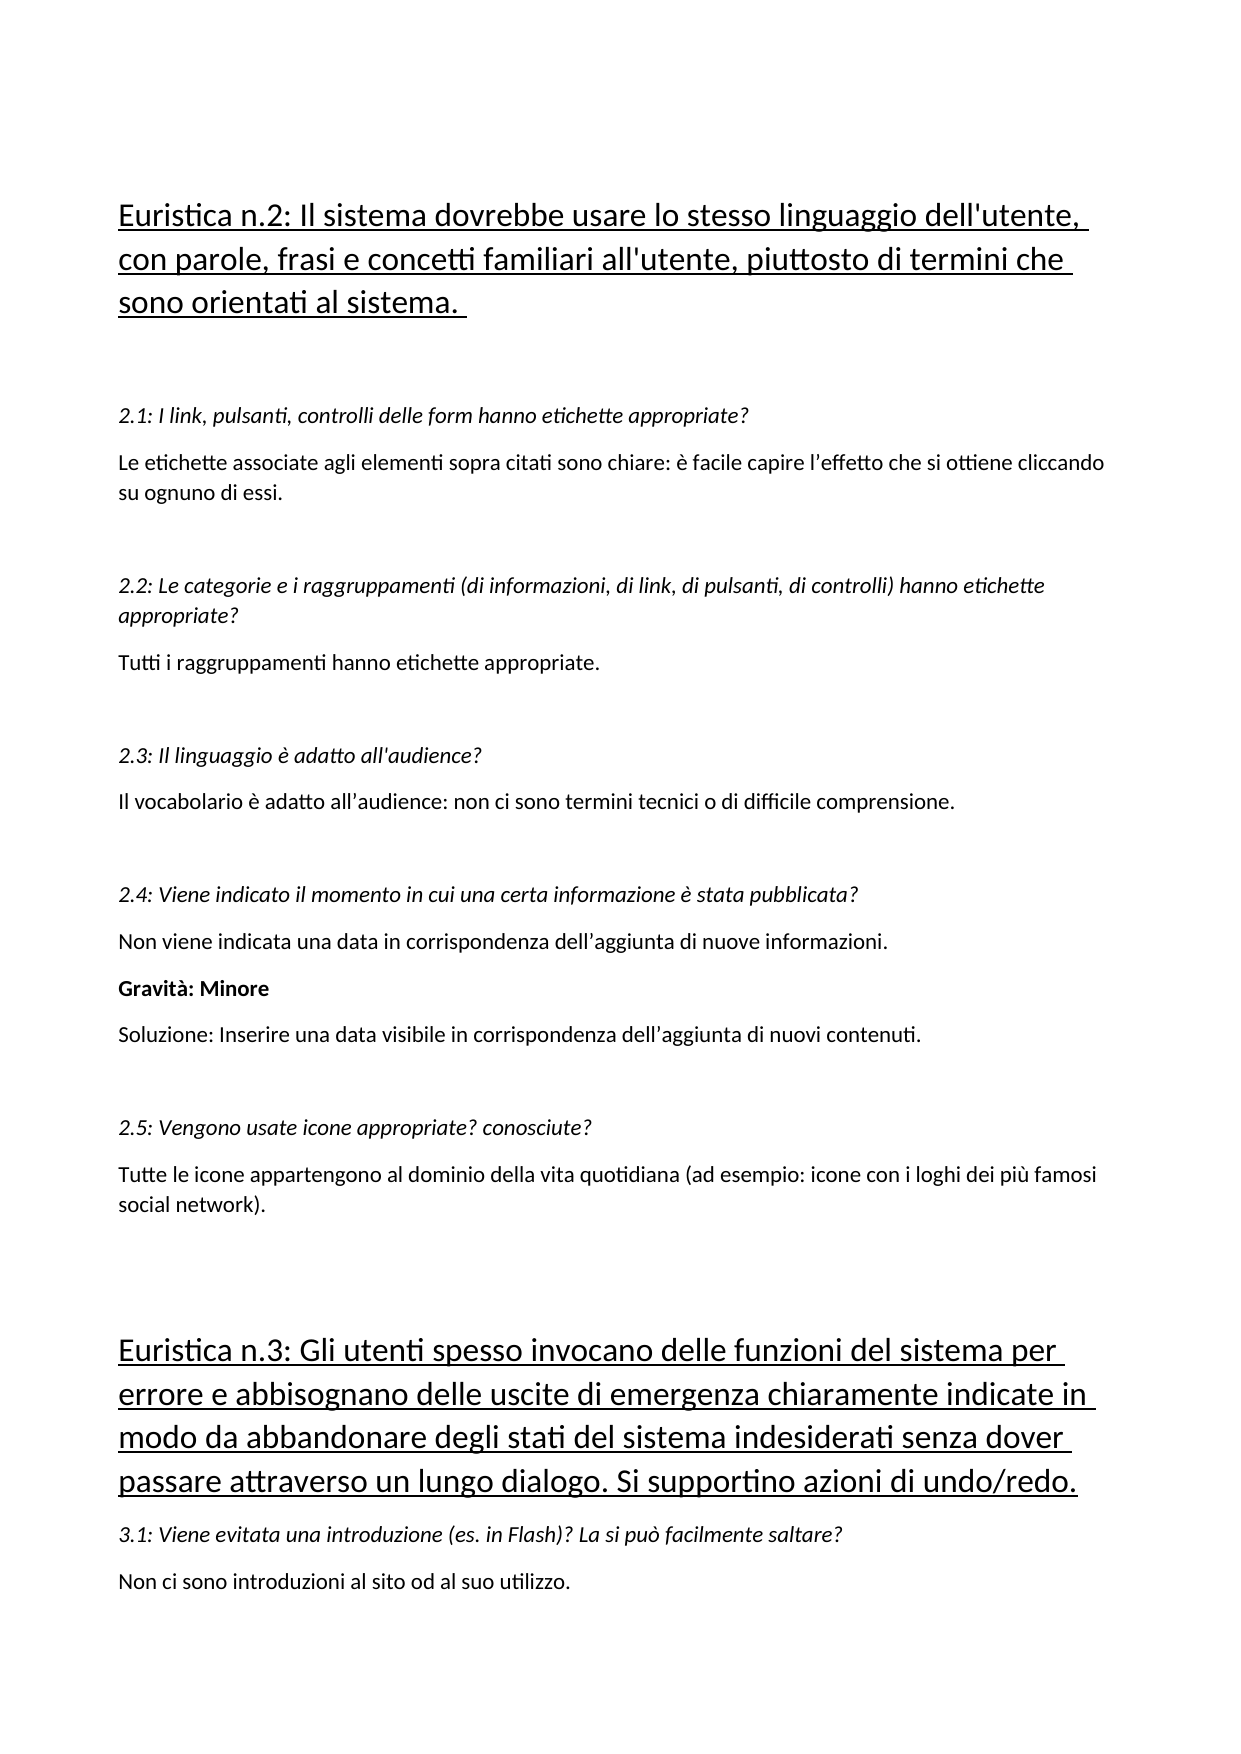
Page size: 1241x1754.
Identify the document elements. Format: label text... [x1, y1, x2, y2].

text Euristica n.2: Il sistema dovrebbe usare lo stesso linguaggio dell'utente, con parole, frasi e concetti familiari all'utente, piuttosto di termini che sono orientati al sistema. [118, 194, 1122, 322]
text 2.4: Viene indicato il momento in cui una certa informazione è stata pubblicata? [118, 881, 1122, 908]
text Gravità: Minore [118, 974, 1122, 1002]
text Tutte le icone appartengono al dominio della vita quotidiana (ad esempio: icone con i loghi dei più famosi social network). [118, 1160, 1122, 1218]
text Le etichette associate agli elementi sopra citati sono chiare: è facile capire l’effetto che si ottiene cliccando su ognuno di essi. [118, 448, 1122, 506]
text Euristica n.3: Gli utenti spesso invocano delle funzioni del sistema per errore e abbisognano delle uscite di emergenza chiaramente indicate in modo da abbandonare degli stati del sistema indesiderati senza dover passare attraverso un lungo dialogo. Si supportino azioni di undo/redo. [118, 1329, 1122, 1501]
text Soluzione: Inserire una data visibile in corrispondenza dell’aggiunta di nuovi contenuti. [118, 1020, 1122, 1048]
text Tutti i raggruppamenti hanno etichette appropriate. [118, 648, 1122, 676]
text Non ci sono introduzioni al sito od al suo utilizzo. [118, 1567, 1122, 1595]
text Non viene indicata una data in corrispondenza dell’aggiunta di nuove informazioni. [118, 927, 1122, 955]
text 2.3: Il linguaggio è adatto all'audience? [118, 741, 1122, 769]
text 2.2: Le categorie e i raggruppamenti (di informazioni, di link, di pulsanti, di controlli) hanno etichette appropriate? [118, 571, 1122, 629]
text 2.1: I link, pulsanti, controlli delle form hanno etichette appropriate? [118, 402, 1122, 430]
text 3.1: Viene evitata una introduzione (es. in Flash)? La si può facilmente saltare? [118, 1520, 1122, 1548]
text 2.5: Vengono usate icone appropriate? conosciute? [118, 1113, 1122, 1141]
text Il vocabolario è adatto all’audience: non ci sono termini tecnici o di difficile comprensione. [118, 787, 1122, 815]
